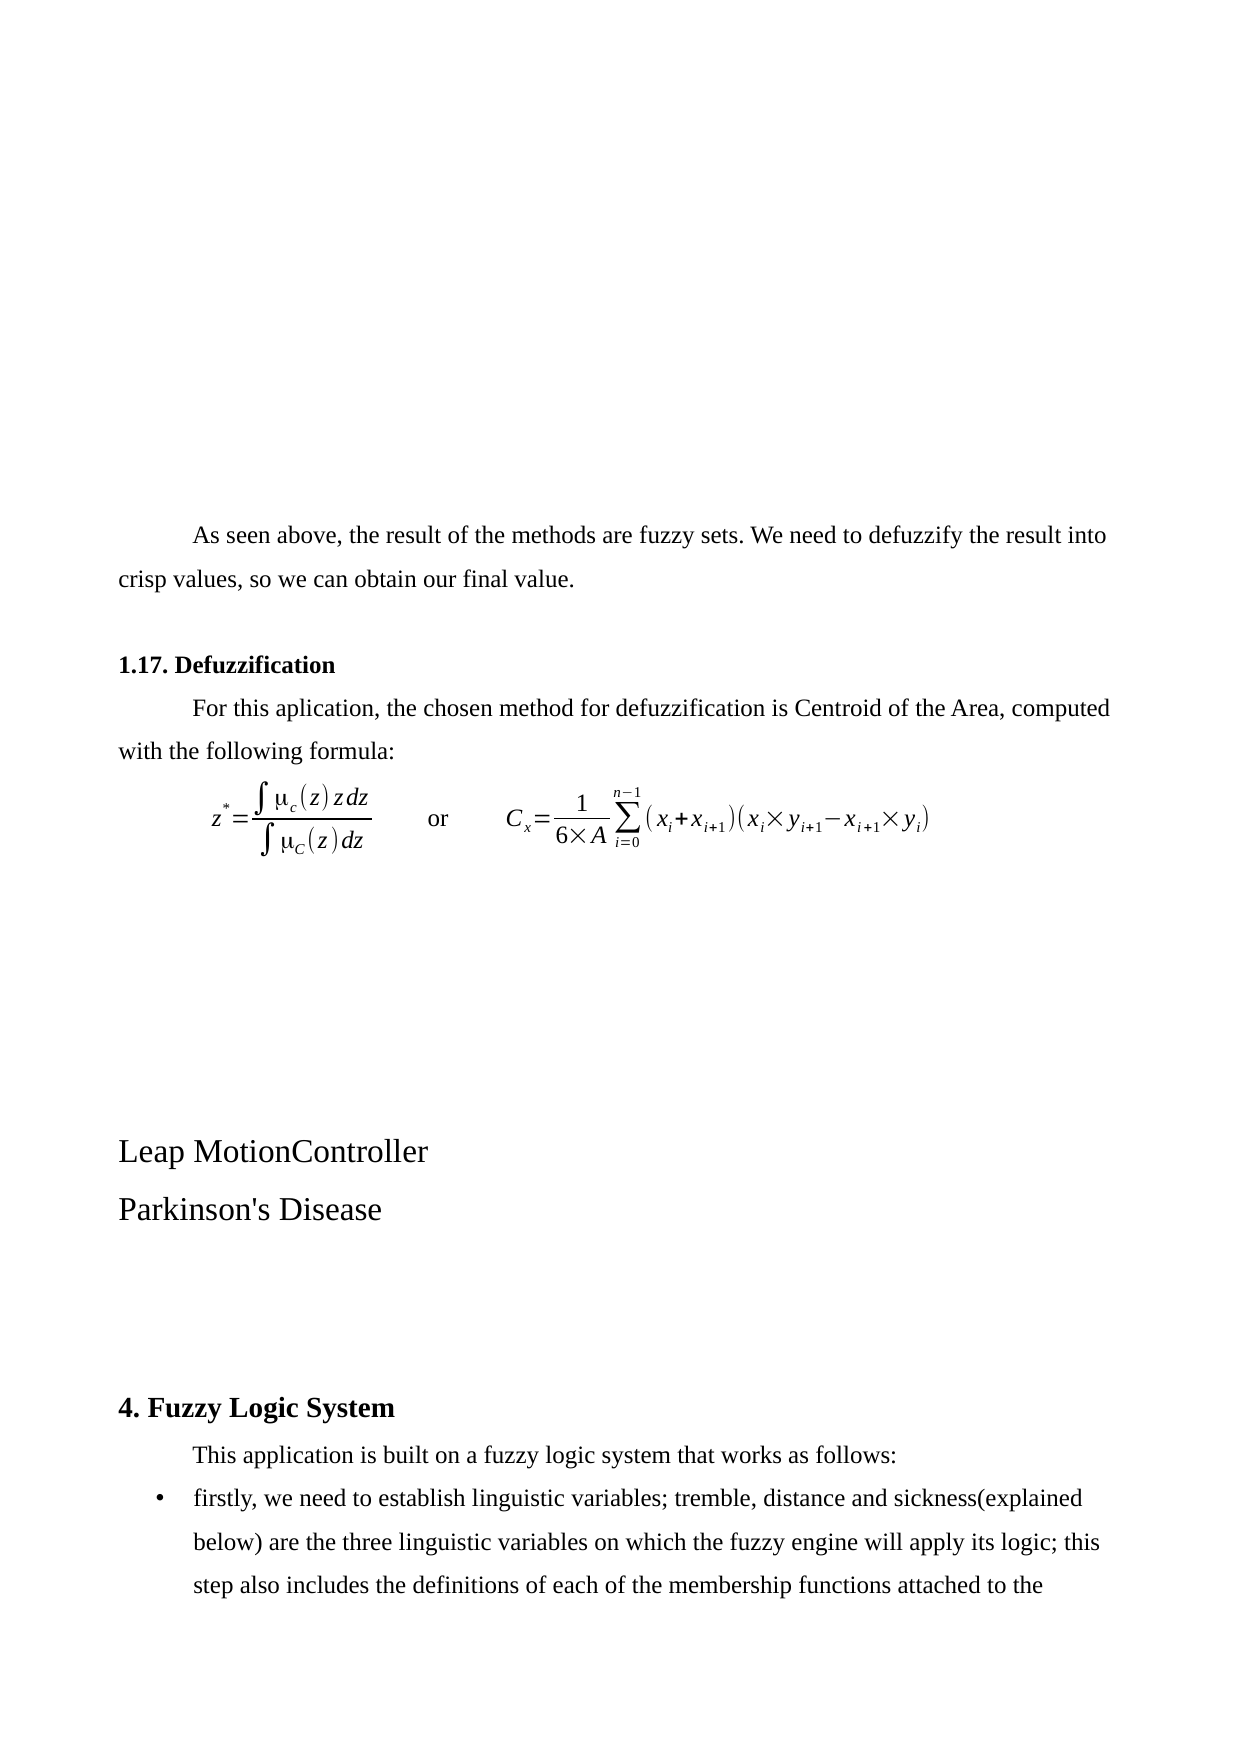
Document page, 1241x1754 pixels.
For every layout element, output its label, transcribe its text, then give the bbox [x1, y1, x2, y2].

text For this aplication, the chosen method for defuzzification is Centroid of the Area, computed with the following formula: [118, 693, 1122, 765]
text As seen above, the result of the methods are fuzzy sets. We need to defuzzify the result into crisp values, so we can obtain our final value. [118, 521, 1122, 592]
text Parkinson's Disease [118, 1189, 1122, 1227]
text This application is built on a fuzzy logic system that works as follows: [118, 1440, 1122, 1469]
text Leap MotionController [118, 1131, 1122, 1170]
text or [118, 779, 1122, 858]
text 4. Fuzzy Logic System [118, 1390, 1122, 1424]
text 1.17. Defuzzification [118, 650, 1122, 679]
list firstly, we need to establish linguistic variables; tremble, distance and sickness(explained below) are the three linguistic variables on which the fuzzy engine will apply its logic; this step also includes the definitions of each of the membership functions attached to the [156, 1483, 1122, 1598]
